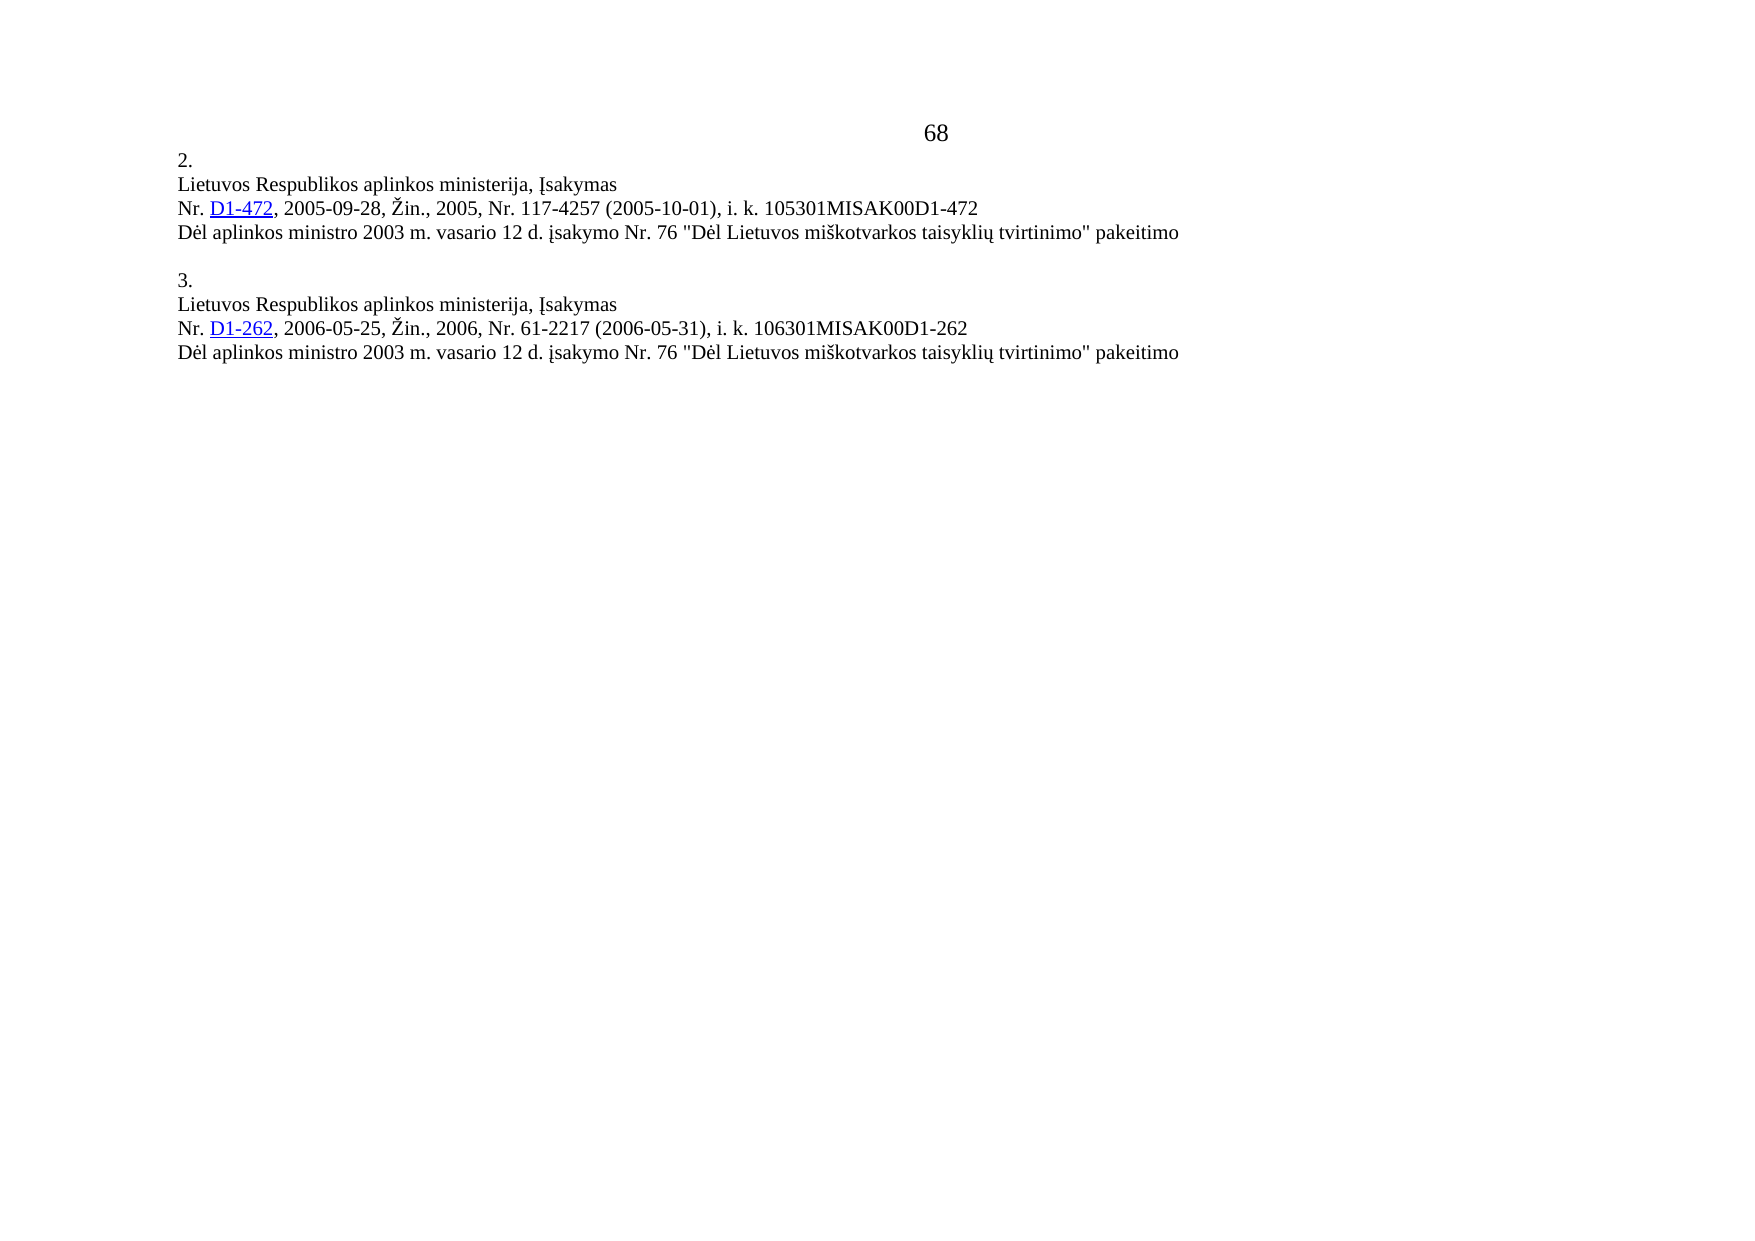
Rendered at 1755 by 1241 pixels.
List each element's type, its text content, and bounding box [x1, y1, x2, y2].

text 2. [177, 148, 1695, 172]
text 3. [177, 268, 1695, 292]
text Lietuvos Respublikos aplinkos ministerija, Įsakymas [177, 172, 1695, 196]
text Nr. D1-262, 2006-05-25, Žin., 2006, Nr. 61-2217 (2006-05-31), i. k. 106301MISAK00D1-262 [177, 316, 1695, 340]
text Dėl aplinkos ministro 2003 m. vasario 12 d. įsakymo Nr. 76 "Dėl Lietuvos miškotvarkos taisyklių tvirtinimo" pakeitimo [177, 220, 1695, 244]
text Nr. D1-472, 2005-09-28, Žin., 2005, Nr. 117-4257 (2005-10-01), i. k. 105301MISAK00D1-472 [177, 196, 1695, 220]
text Dėl aplinkos ministro 2003 m. vasario 12 d. įsakymo Nr. 76 "Dėl Lietuvos miškotvarkos taisyklių tvirtinimo" pakeitimo [177, 340, 1695, 364]
text Lietuvos Respublikos aplinkos ministerija, Įsakymas [177, 292, 1695, 316]
